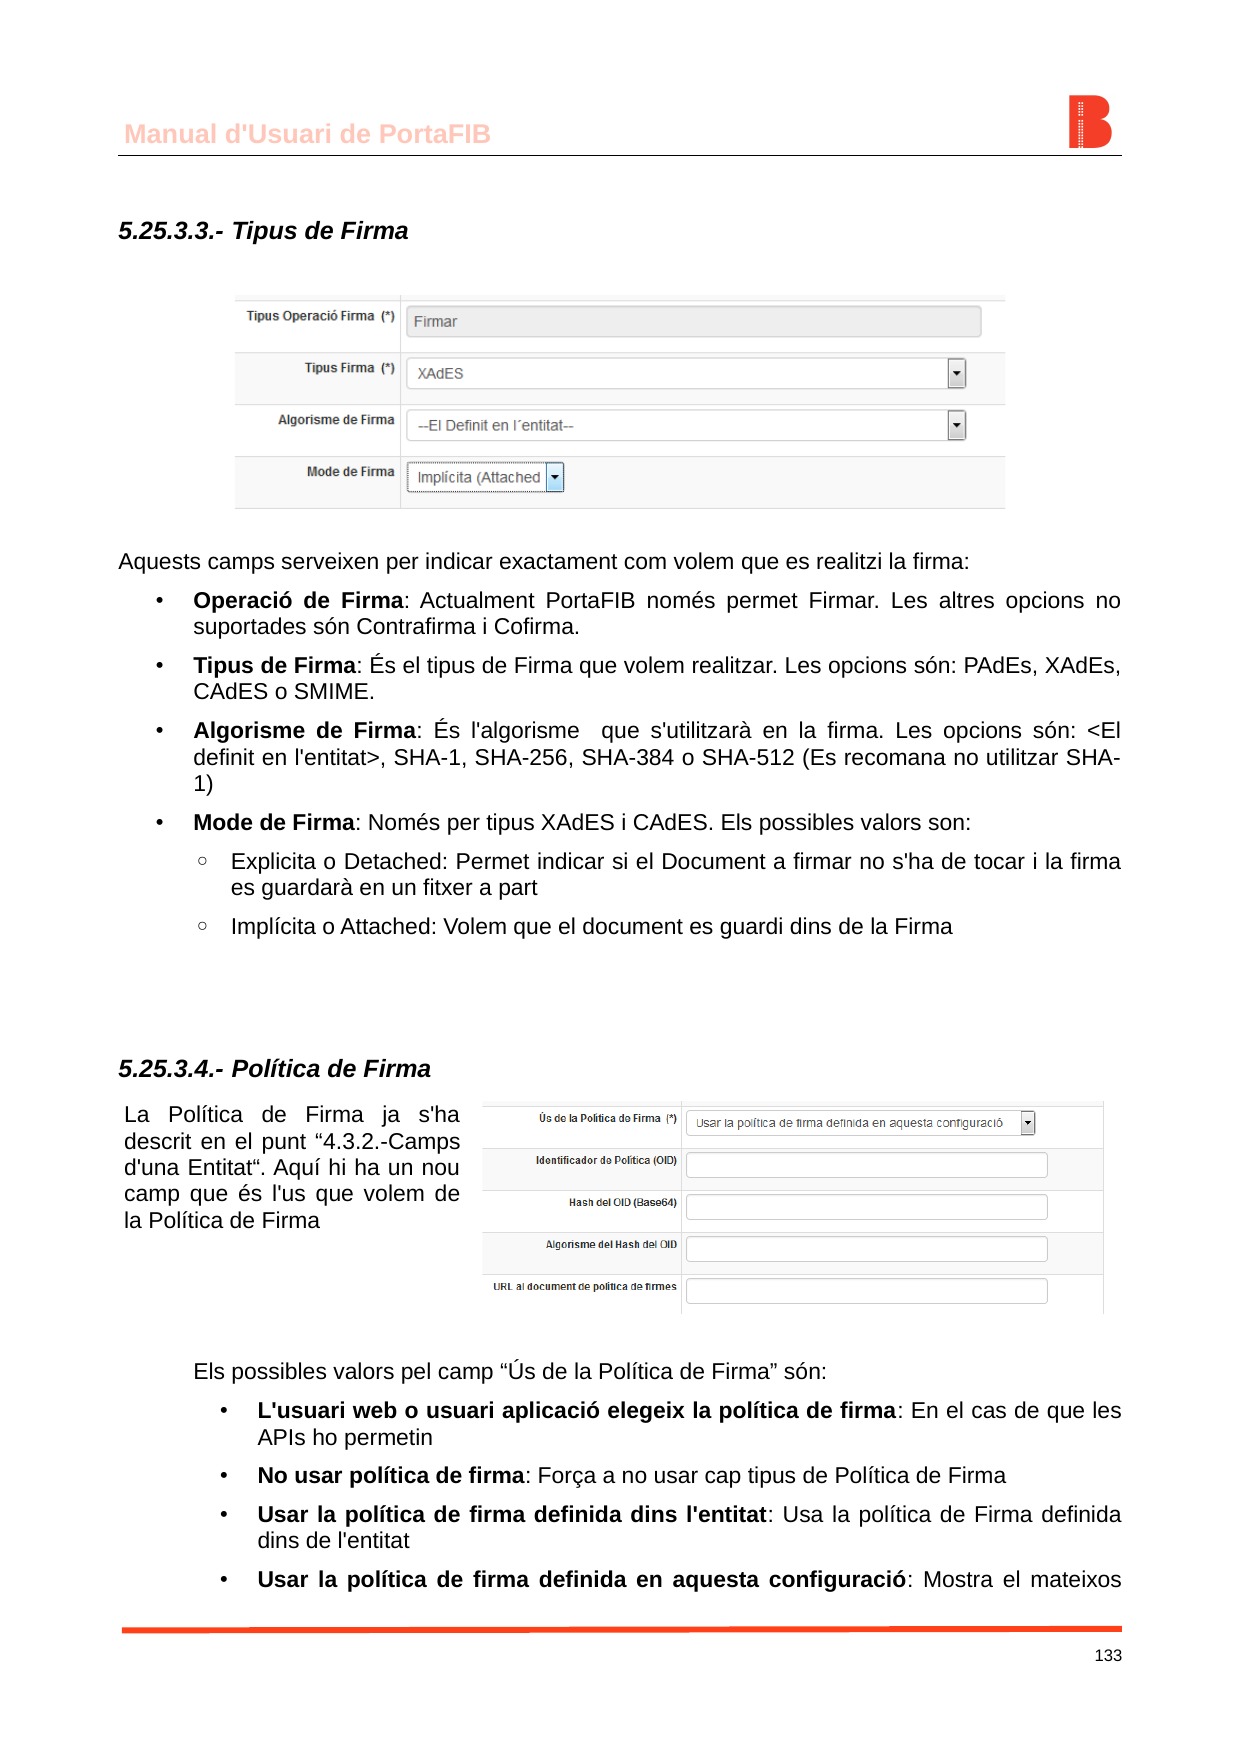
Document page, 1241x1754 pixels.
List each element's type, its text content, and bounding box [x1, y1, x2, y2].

list No usar política de firma: Força a no usar cap tipus de Política de Firma [220, 1462, 1122, 1489]
list Usar la política de firma definida dins l'entitat: Usa la política de Firma definida dins de l'entitat [220, 1501, 1122, 1554]
text Els possibles valors pel camp “Ús de la Política de Firma” són: [118, 1358, 1122, 1384]
text Aquests camps serveixen per indicar exactament com volem que es realitzi la firma: [118, 548, 1122, 574]
list Usar la política de firma definida en aquesta configuració: Mostra el mateixos [220, 1566, 1122, 1593]
picture [1063, 94, 1117, 150]
list Tipus de Firma: És el tipus de Firma que volem realitzar. Les opcions són: PAdEs, XAdEs, CAdES o SMIME. [156, 652, 1122, 705]
list Mode de Firma: Només per tipus XAdES i CAdES. Els possibles valors son: [156, 809, 1122, 835]
list Explicita o Detached: Permet indicar si el Document a firmar no s'ha de tocar i la firma es guardarà en un fitxer a part [193, 848, 1122, 900]
list Operació de Firma: Actualment PortaFIB només permet Firmar. Les altres opcions no suportades són Contrafirma i Cofirma. [156, 587, 1122, 639]
subtitle Tipus de Firma [118, 216, 1122, 244]
subtitle Política de Firma [118, 1054, 1122, 1083]
picture [482, 1101, 1106, 1314]
list Implícita o Attached: Volem que el document es guardi dins de la Firma [193, 913, 1122, 939]
list L'usuari web o usuari aplicació elegeix la política de firma: En el cas de que les APIs ho permetin [220, 1397, 1122, 1450]
picture [234, 295, 1006, 509]
table_header La Política de Firma ja s'ha descrit en el punt “4.3.2Camps d'una Entitat“. Aquí hi ha un nou camp que és l'us que volem de la Política de Firma [118, 1096, 466, 1358]
list Algorisme de Firma: És l'algorisme que s'utilitzarà en la firma. Les opcions són: <El definit en l'entitat>, SHA-1, SHA-256, SHA-384 o SHA-512 (Es recomana no utilitzar SHA-1) [156, 717, 1122, 796]
table_header [466, 1096, 1122, 1358]
